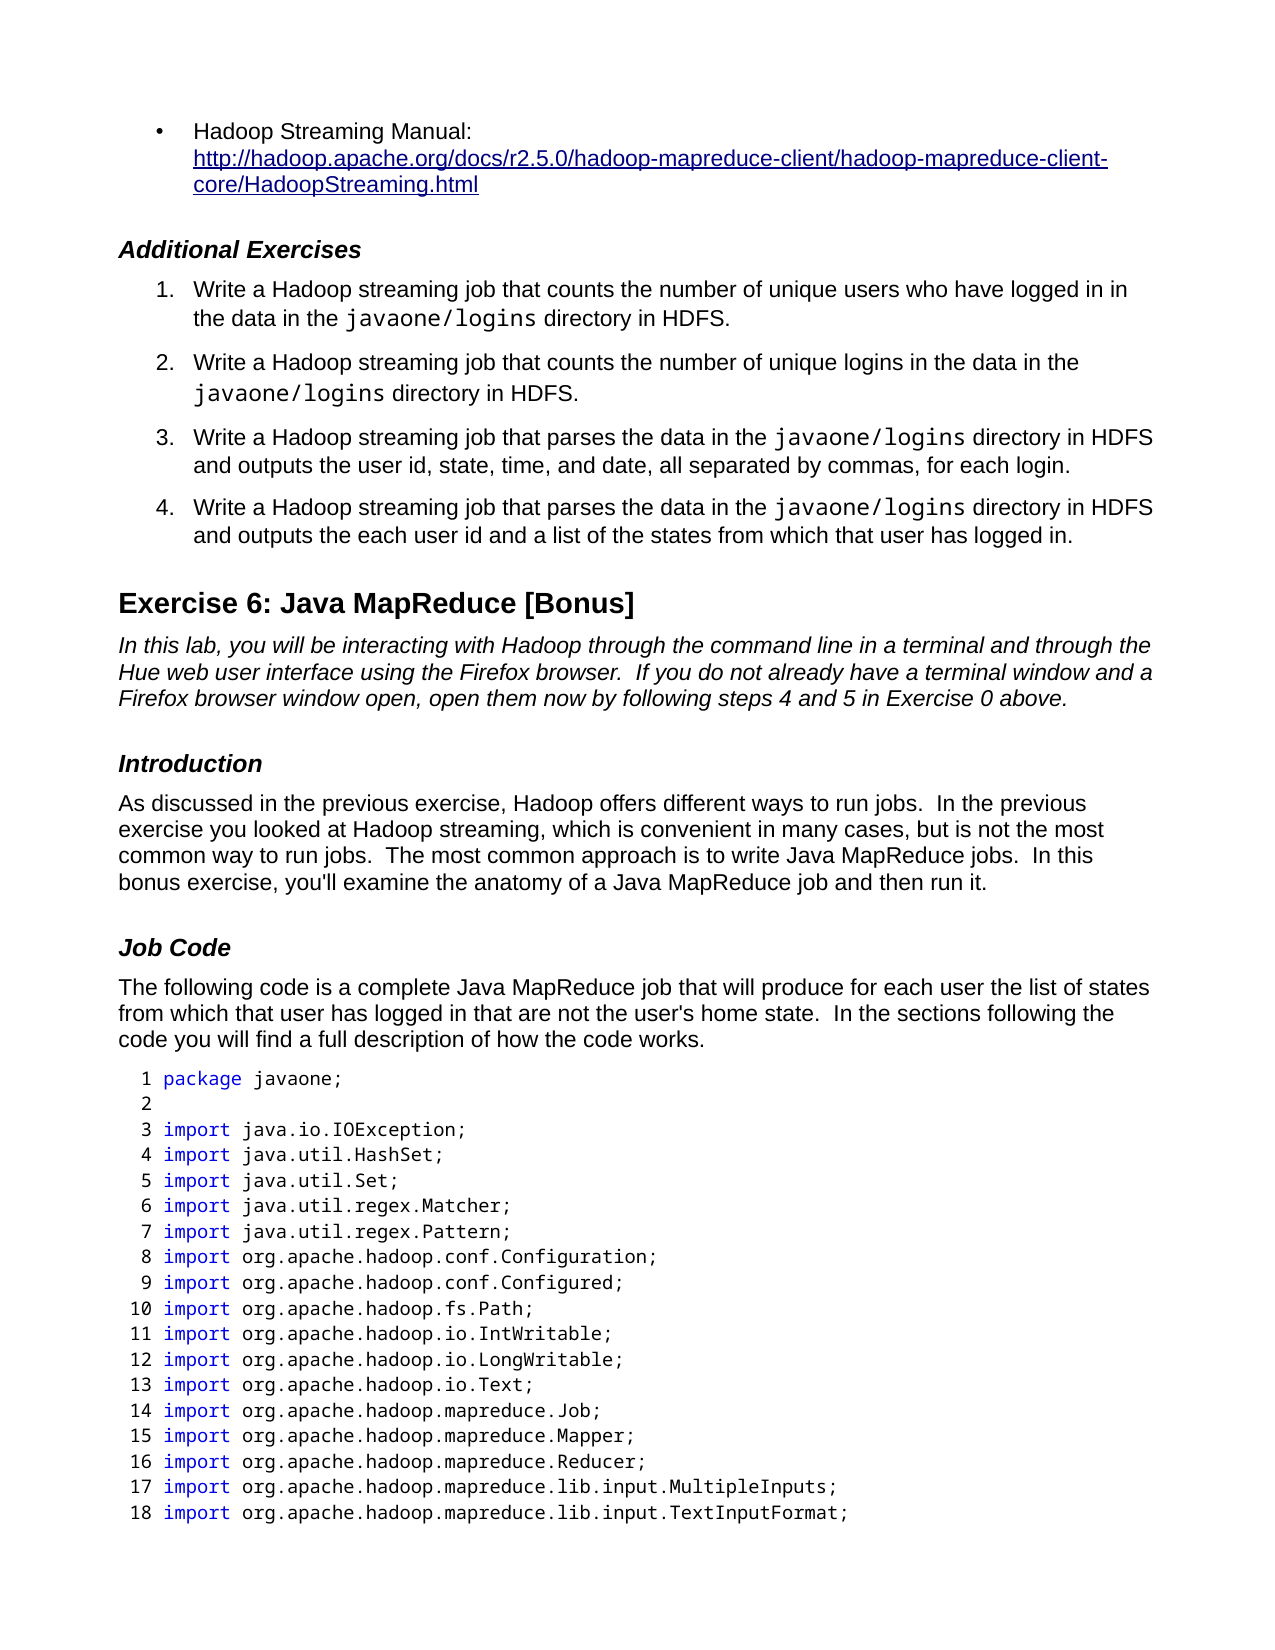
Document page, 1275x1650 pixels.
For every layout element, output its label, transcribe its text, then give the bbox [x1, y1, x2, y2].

text 10 import org.apache.hadoop.fs.Path; [118, 1295, 1157, 1320]
text 7 import java.util.regex.Pattern; [118, 1218, 1157, 1244]
list Write a Hadoop streaming job that parses the data in the javaone/logins directory in HDFS and outputs the each user id and a list of the states from which that user has logged in. [156, 491, 1157, 548]
text The following code is a complete Java MapReduce job that will produce for each user the list of states from which that user has logged in that are not the user's home state. In the sections following the code you will find a full description of how the code works. [118, 974, 1157, 1053]
subtitle Job Code [118, 933, 1157, 961]
text As discussed in the previous exercise, Hadoop offers different ways to run jobs. In the previous exercise you looked at Hadoop streaming, which is convenient in many cases, but is not the most common way to run jobs. The most common approach is to write Java MapReduce jobs. In this bonus exercise, you'll examine the anatomy of a Java MapReduce job and then run it. [118, 790, 1157, 895]
text 9 import org.apache.hadoop.conf.Configured; [118, 1269, 1157, 1295]
list Hadoop Streaming Manual: http://hadoop.apache.org/docs/r2.5.0/hadoop-mapreduce-client/hadoop-mapreduce-client-core/HadoopStreaming.html [156, 118, 1157, 197]
text In this lab, you will be interacting with Hadoop through the command line in a terminal and through the Hue web user interface using the Firefox browser. If you do not already have a terminal window and a Firefox browser window open, open them now by following steps 4 and 5 in Exercise 0 above. [118, 632, 1157, 711]
list Write a Hadoop streaming job that counts the number of unique logins in the data in the javaone/logins directory in HDFS. [156, 346, 1157, 408]
text 4 import java.util.HashSet; [118, 1142, 1157, 1167]
text 17 import org.apache.hadoop.mapreduce.lib.input.MultipleInputs; [118, 1473, 1157, 1499]
text 1 package javaone; [118, 1065, 1157, 1091]
subtitle Introduction [118, 749, 1157, 777]
text 18 import org.apache.hadoop.mapreduce.lib.input.TextInputFormat; [118, 1499, 1157, 1524]
text 5 import java.util.Set; [118, 1167, 1157, 1193]
text 3 import java.io.IOException; [118, 1116, 1157, 1142]
text 2 [118, 1091, 1157, 1116]
text 8 import org.apache.hadoop.conf.Configuration; [118, 1244, 1157, 1269]
list Write a Hadoop streaming job that counts the number of unique users who have logged in in the data in the javaone/logins directory in HDFS. [156, 276, 1157, 333]
text 12 import org.apache.hadoop.io.LongWritable; [118, 1346, 1157, 1371]
text 15 import org.apache.hadoop.mapreduce.Mapper; [118, 1422, 1157, 1448]
text 11 import org.apache.hadoop.io.IntWritable; [118, 1320, 1157, 1346]
text 13 import org.apache.hadoop.io.Text; [118, 1371, 1157, 1397]
text 6 import java.util.regex.Matcher; [118, 1193, 1157, 1218]
subtitle Additional Exercises [118, 235, 1157, 263]
subtitle Exercise 6: Java MapReduce [Bonus] [118, 586, 1157, 619]
list Write a Hadoop streaming job that parses the data in the javaone/logins directory in HDFS and outputs the user id, state, time, and date, all separated by commas, for each login. [156, 421, 1157, 478]
text 16 import org.apache.hadoop.mapreduce.Reducer; [118, 1448, 1157, 1473]
text 14 import org.apache.hadoop.mapreduce.Job; [118, 1397, 1157, 1422]
